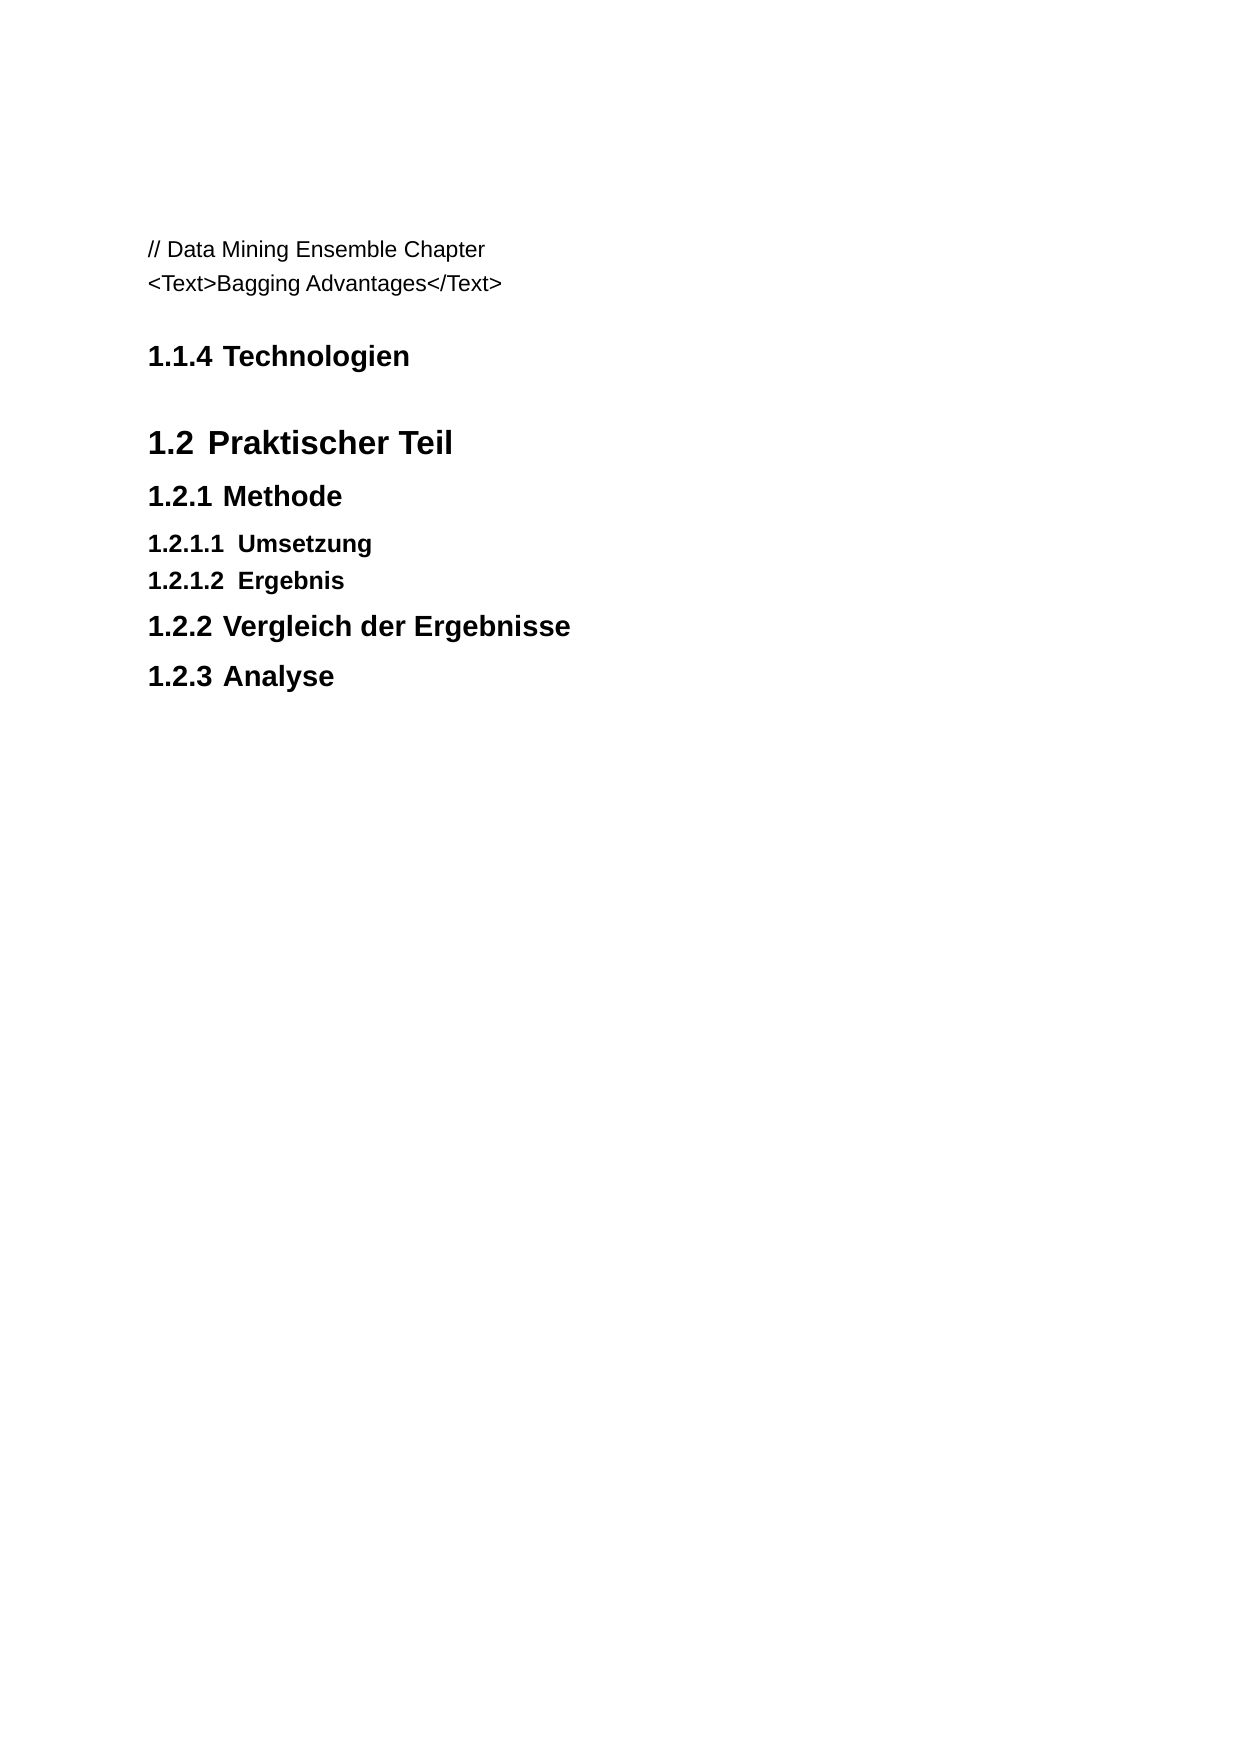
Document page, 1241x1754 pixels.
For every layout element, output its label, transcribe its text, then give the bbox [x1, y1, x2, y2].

text // Data Mining Ensemble Chapter [148, 236, 1092, 263]
subtitle Ergebnis [148, 566, 1092, 595]
subtitle Technologien [148, 339, 1092, 372]
text <Text>Bagging Advantages</Text> [148, 270, 1092, 297]
subtitle Praktischer Teil [148, 423, 1092, 461]
subtitle Vergleich der Ergebnisse [148, 609, 1092, 643]
subtitle Methode [148, 479, 1092, 512]
subtitle Analyse [148, 659, 1092, 693]
subtitle Umsetzung [148, 529, 1092, 557]
